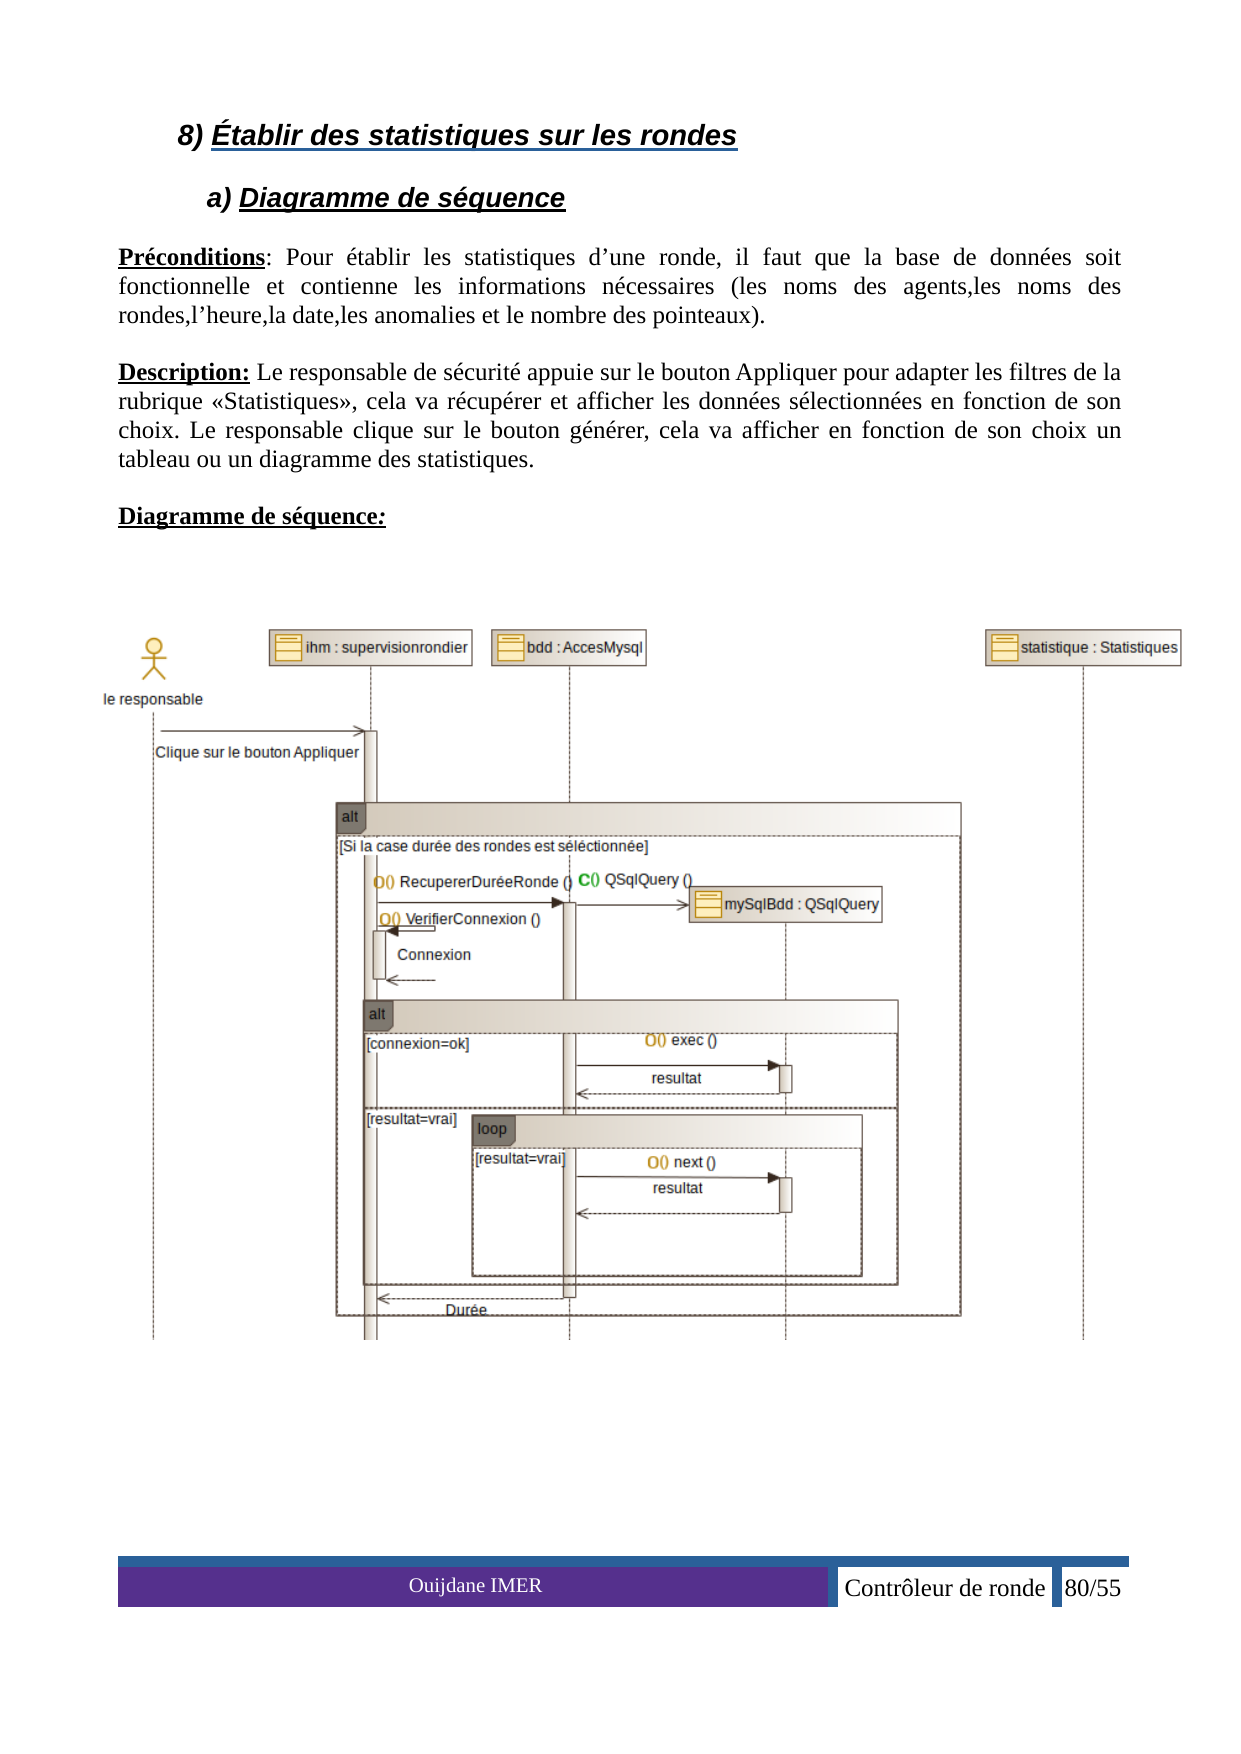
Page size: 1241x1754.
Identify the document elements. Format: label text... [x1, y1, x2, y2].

text Préconditions: Pour établir les statistiques d’une ronde, il faut que la base de données soit fonctionnelle et contienne les informations nécessaires (les noms des agents,les noms des rondes,l’heure,la date,les anomalies et le nombre des pointeaux). [118, 242, 1122, 329]
subtitle Établir des statistiques sur les rondes [118, 118, 1122, 152]
text Description: Le responsable de sécurité appuie sur le bouton Appliquer pour adapter les filtres de la rubrique «Statistiques», cela va récupérer et afficher les données sélectionnées en fonction de son choix. Le responsable clique sur le bouton générer, cela va afficher en fonction de son choix un tableau ou un diagramme des statistiques. [118, 357, 1122, 472]
subtitle Diagramme de séquence [118, 181, 1122, 213]
text Diagramme de séquence: [118, 501, 1122, 530]
